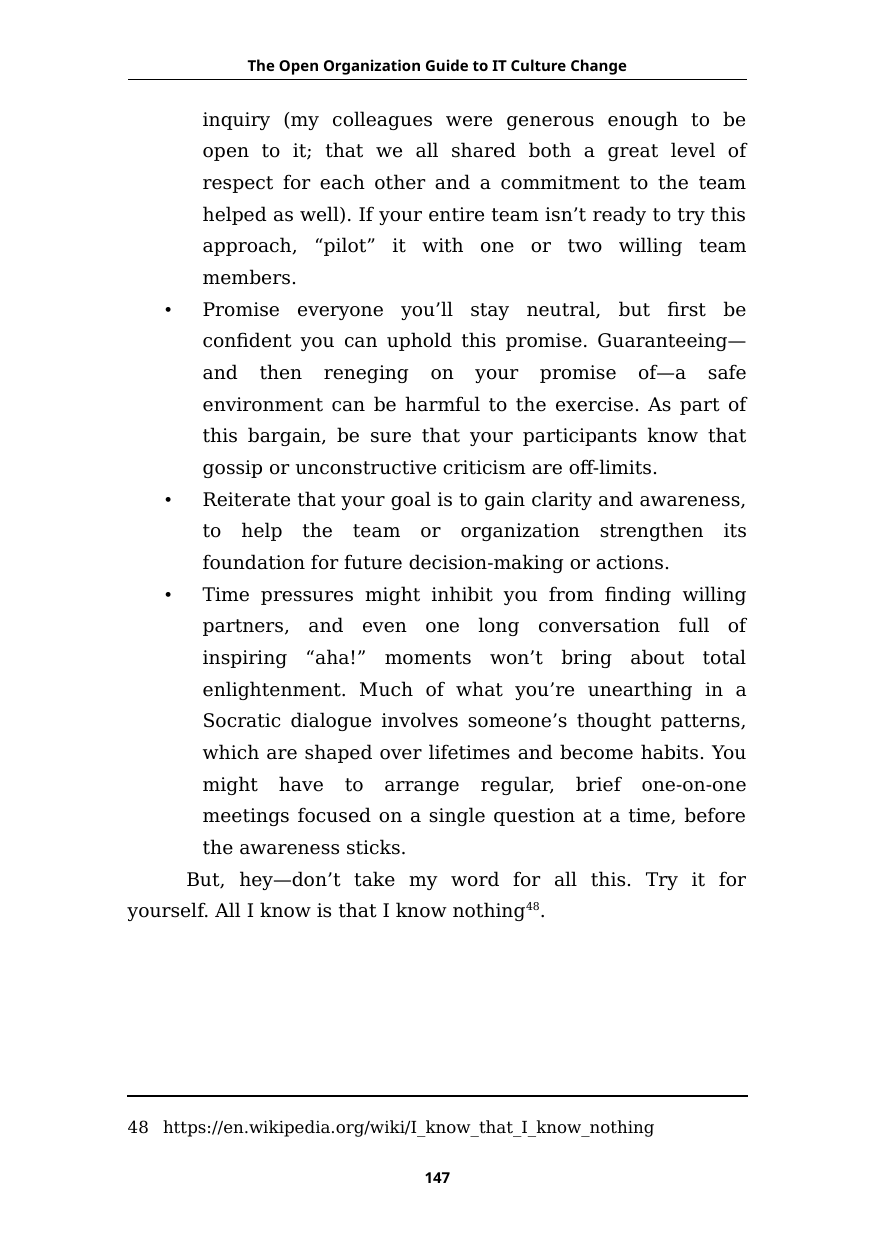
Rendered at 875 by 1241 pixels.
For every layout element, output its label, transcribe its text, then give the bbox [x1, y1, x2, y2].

list Time pressures might inhibit you from finding willing partners, and even one long conversation full of inspiring “aha!” moments won’t bring about total enlightenment. Much of what you’re unearthing in a Socratic dialogue involves someone’s thought patterns, which are shaped over lifetimes and become habits. You might have to arrange regular, brief one-on-one meetings focused on a single question at a time, before the awareness sticks. [165, 584, 747, 859]
list Promise everyone you’ll stay neutral, but first be confident you can uphold this promise. Guaranteeing—and then reneging on your promise of—a safe environment can be harmful to the exercise. As part of this bargain, be sure that your participants know that gossip or unconstructive criticism are off-limits. [165, 299, 747, 479]
list Reiterate that your goal is to gain clarity and awareness, to help the team or organization strengthen its foundation for future decision-making or actions. [165, 489, 747, 574]
text https://en.wikipedia.org/wiki/I_know_that_I_know_nothing [127, 1118, 747, 1138]
text But, hey—don’t take my word for all this. Try it for yourself. All I know is that I know nothing. [127, 869, 747, 922]
list inquiry (my colleagues were generous enough to be open to it; that we all shared both a great level of respect for each other and a commitment to the team helped as well). If your entire team isn’t ready to try this approach, “pilot” it with one or two willing team members. [165, 109, 747, 289]
